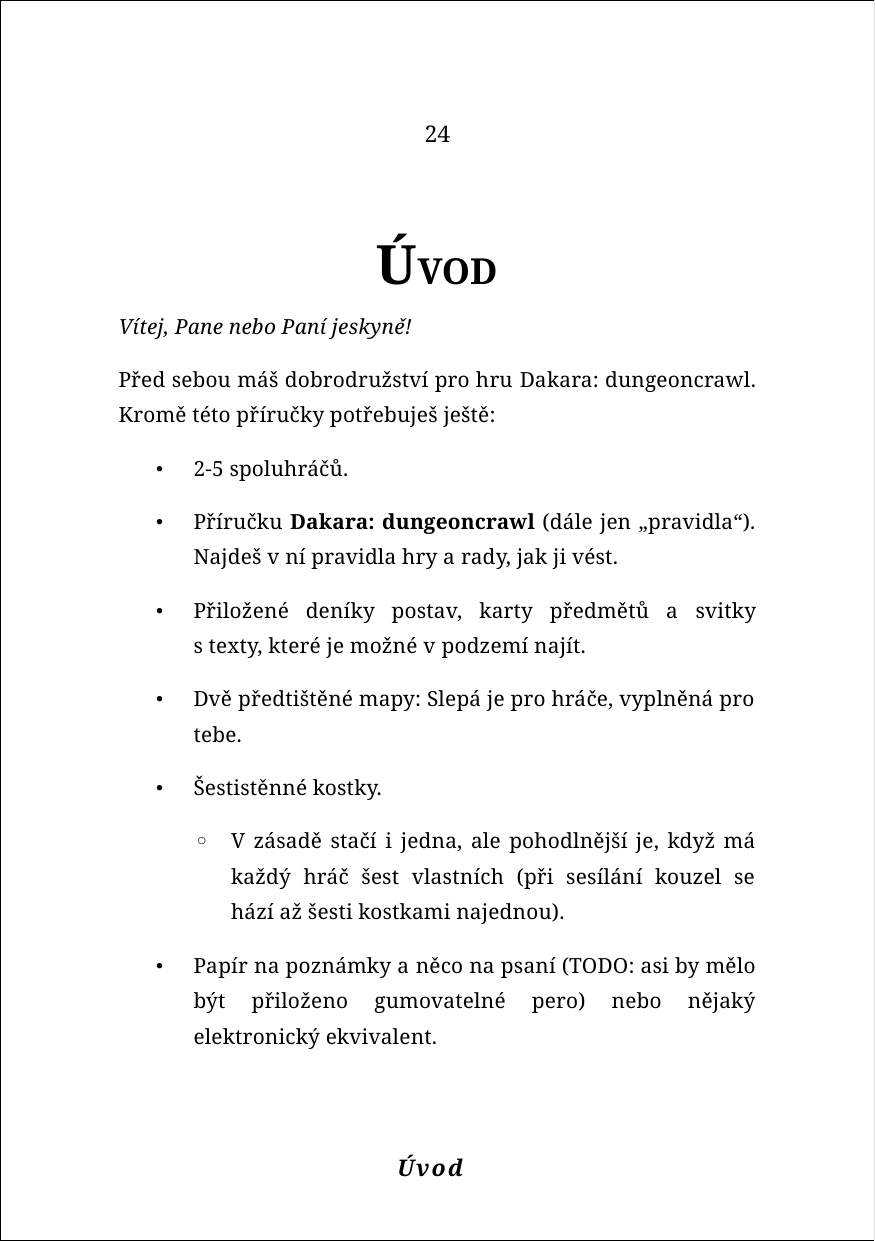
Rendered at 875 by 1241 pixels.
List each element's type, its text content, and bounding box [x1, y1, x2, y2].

list Přiložené deníky postav, karty předmětů a⁠ svitky s⁠ texty, které je možné v⁠ podzemí najít. [156, 596, 756, 660]
subtitle Úvod [118, 226, 756, 300]
list Příručku Dakara: dungeoncrawl (dále jen „pravidla“). Najdeš v⁠ ní pravidla hry a⁠ rady, jak ji vést. [156, 507, 756, 571]
list V⁠ zásadě stačí i⁠ jedna, ale pohodlnější je, když má každý hráč šest vlastních (při sesílání kouzel se hází až šesti kostkami najednou). [193, 826, 756, 926]
text Vítej, Pane nebo Paní jeskyně! [118, 312, 756, 340]
list Dvě předtištěné mapy: Slepá je pro hráče, vyplněná pro tebe. [156, 684, 756, 748]
list 2-5 spoluhráčů. [156, 454, 756, 482]
list Papír na poznámky a⁠ něco na psaní (TODO: asi by mělo být přiloženo gumovatelné pero) nebo nějaký elektronický ekvivalent. [156, 951, 756, 1050]
list Šestistěnné kostky. [156, 773, 756, 802]
text Před sebou máš dobrodružství pro hru Dakara: dungeoncrawl. Kromě této příručky potřebuješ ještě: [118, 365, 756, 429]
